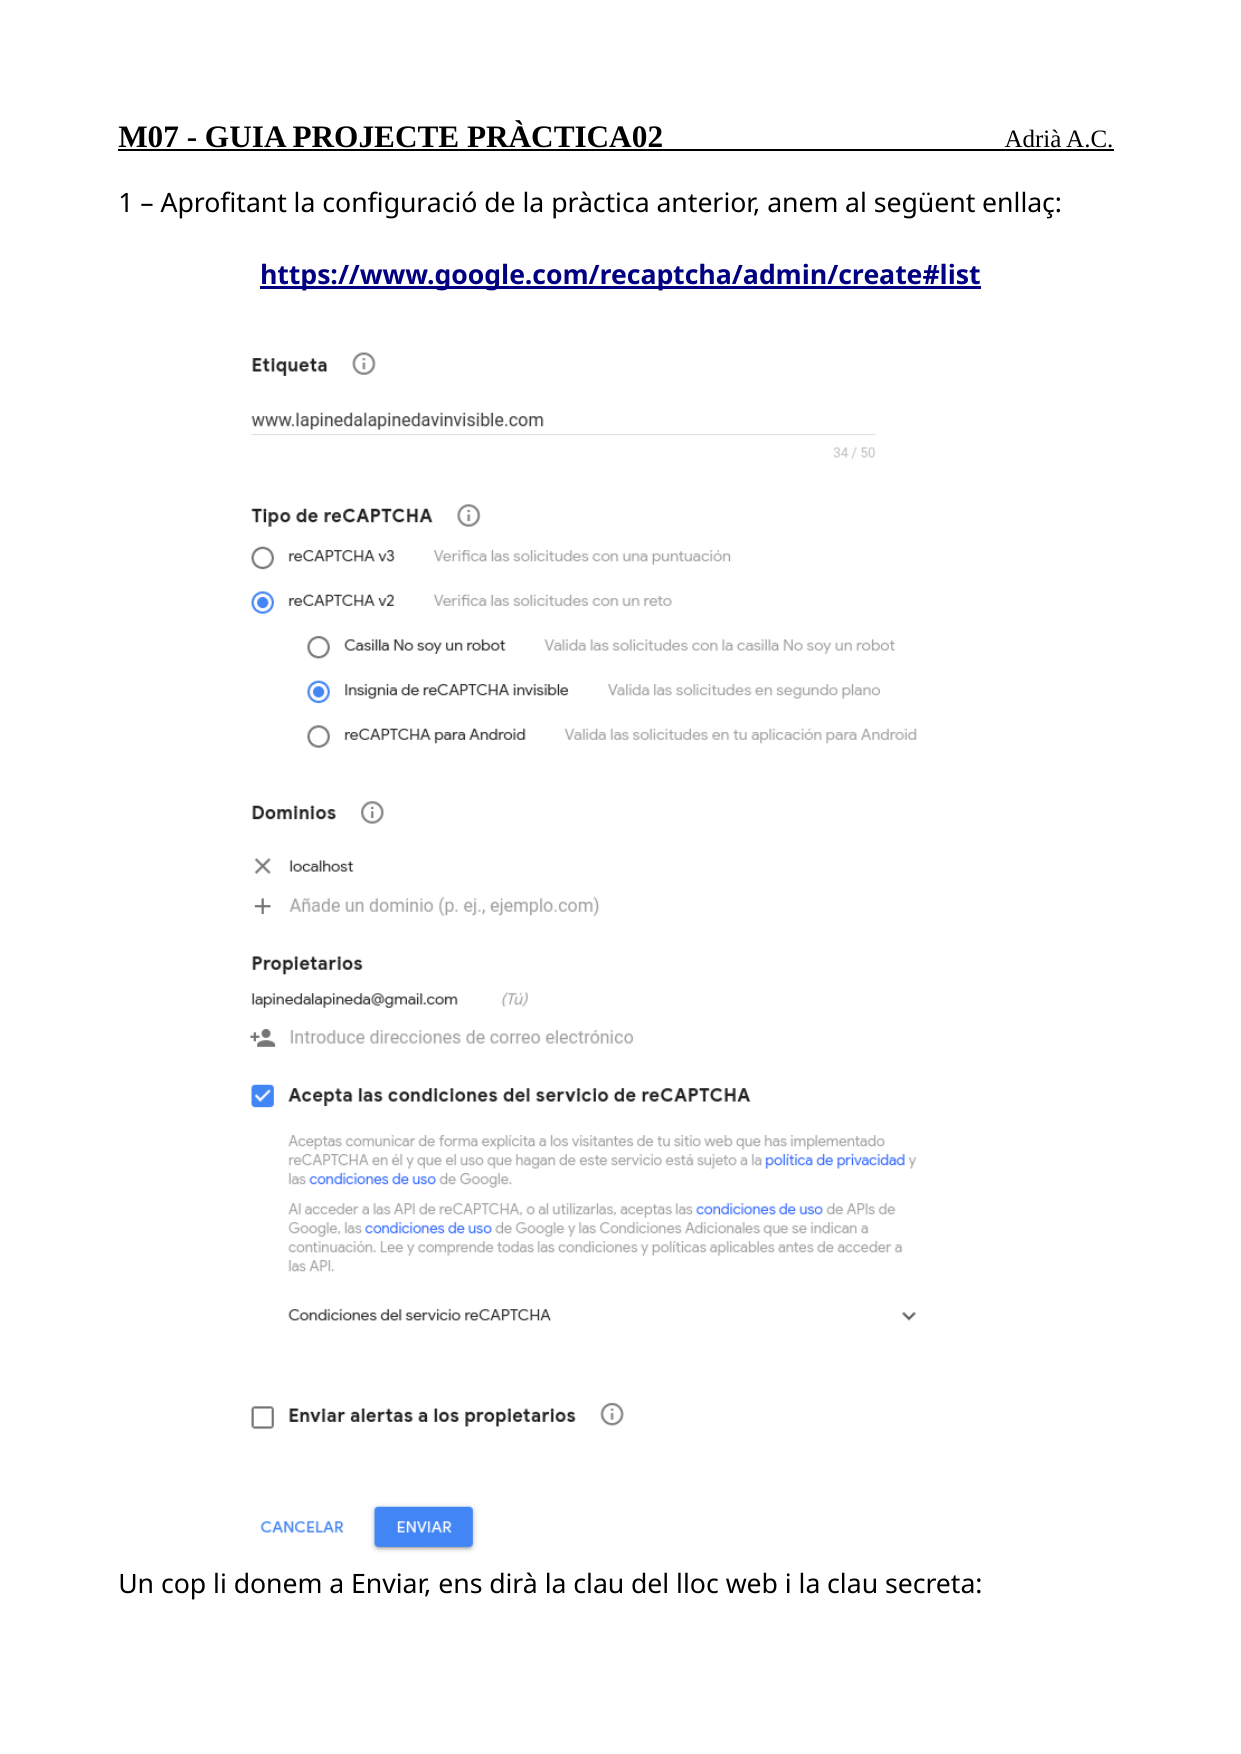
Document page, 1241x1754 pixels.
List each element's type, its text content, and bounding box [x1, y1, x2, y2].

text https://www.google.com/recaptcha/admin/create#list [118, 256, 1122, 292]
text 1 – Aprofitant la configuració de la pràctica anterior, anem al següent enllaç: [118, 183, 1122, 220]
picture [247, 328, 994, 1566]
text Un cop li donem a Enviar, ens dirà la clau del lloc web i la clau secreta: [118, 1565, 1122, 1601]
